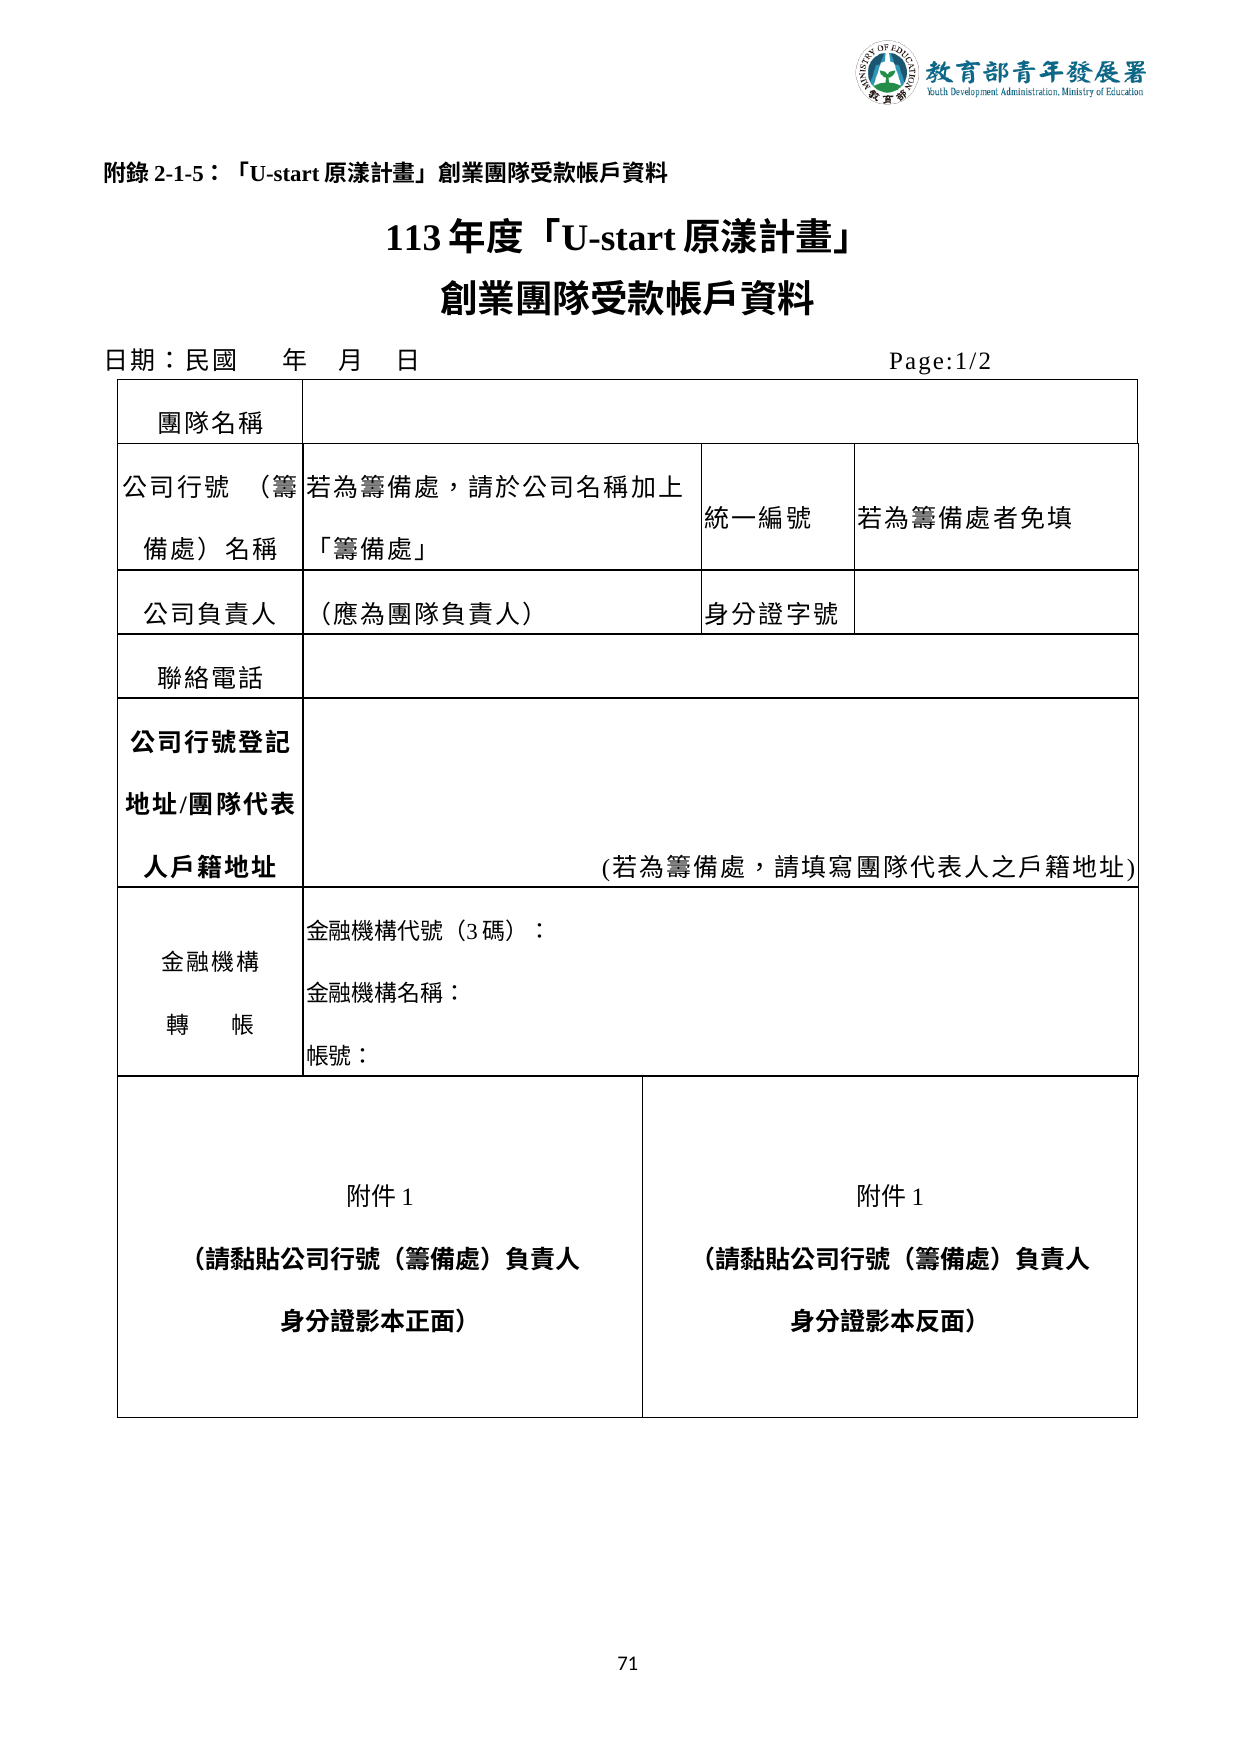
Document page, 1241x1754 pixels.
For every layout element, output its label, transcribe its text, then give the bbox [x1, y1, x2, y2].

table_cell 附件1 （請黏貼公司行號（籌備處）負責人 身分證影本反面） [643, 1077, 1137, 1417]
table_header 團隊名稱 [118, 380, 302, 443]
table_cell 金融機構 轉 帳 [118, 888, 302, 1075]
table_cell 金融機構代號（3碼）： 金融機構名稱： 帳號： [304, 888, 1138, 1075]
table_cell （應為團隊負責人） [304, 571, 701, 633]
table_cell [304, 635, 1138, 697]
table_cell 若為籌備處，請於公司名稱加上「籌備處」 [304, 444, 701, 569]
text 日期：民國 年 月 日 Page:1/2 [103, 317, 1152, 379]
table_cell 若為籌備處者免填 [855, 444, 1138, 569]
table_header [303, 380, 1137, 443]
table_cell 聯絡電話 [118, 635, 302, 697]
text 113年度「U-start原漾計畫」 [103, 192, 1152, 254]
table_cell 統一編號 [702, 444, 854, 569]
table_cell 公司行號登記地址/團隊代表人戶籍地址 [118, 699, 302, 886]
text 附錄2-1-5：「U-start原漾計畫」創業團隊受款帳戶資料 [103, 129, 1152, 192]
table_cell 公司行號 （籌備處）名稱 [118, 444, 302, 569]
table_cell 公司負責人 [118, 571, 302, 633]
table_cell [855, 571, 1138, 633]
table_cell 身分證字號 [702, 571, 854, 633]
table_cell 附件1 （請黏貼公司行號（籌備處）負責人 身分證影本正面） [118, 1077, 642, 1417]
table_cell (若為籌備處，請填寫團隊代表人之戶籍地址) [304, 699, 1138, 886]
text 創業團隊受款帳戶資料 [103, 254, 1152, 317]
